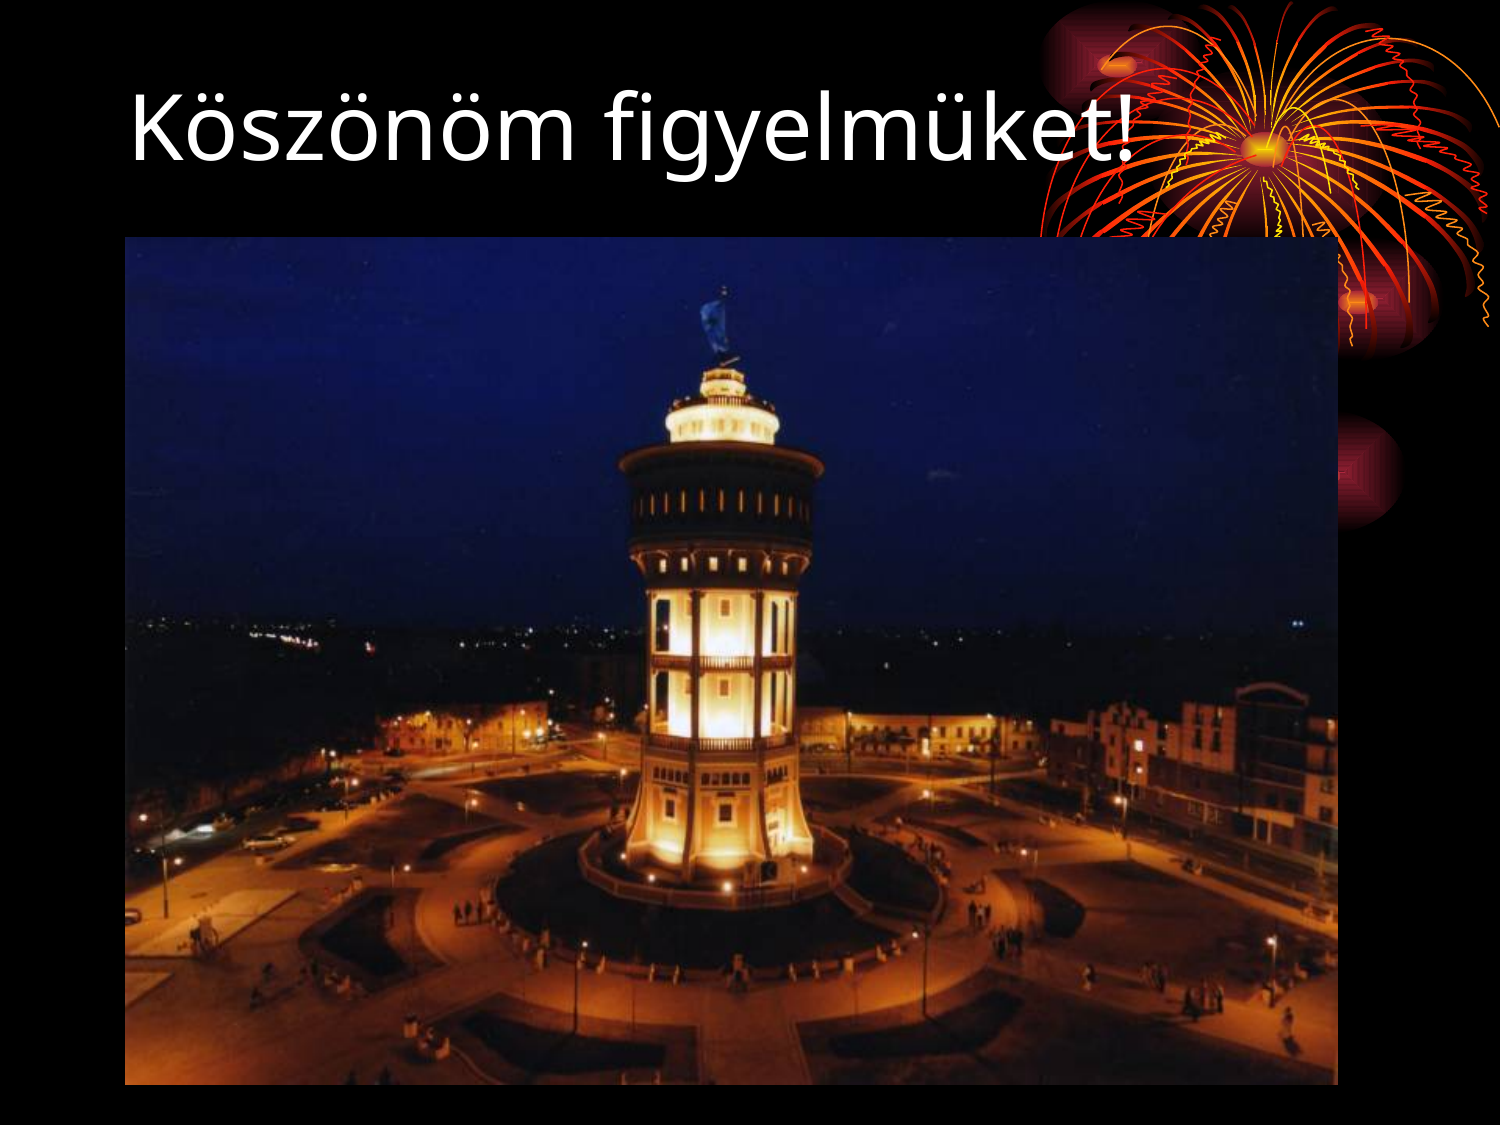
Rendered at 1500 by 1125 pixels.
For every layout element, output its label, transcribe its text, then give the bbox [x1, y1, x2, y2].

title Köszönöm figyelmüket! [112, 50, 1388, 201]
picture [125, 237, 1338, 1085]
